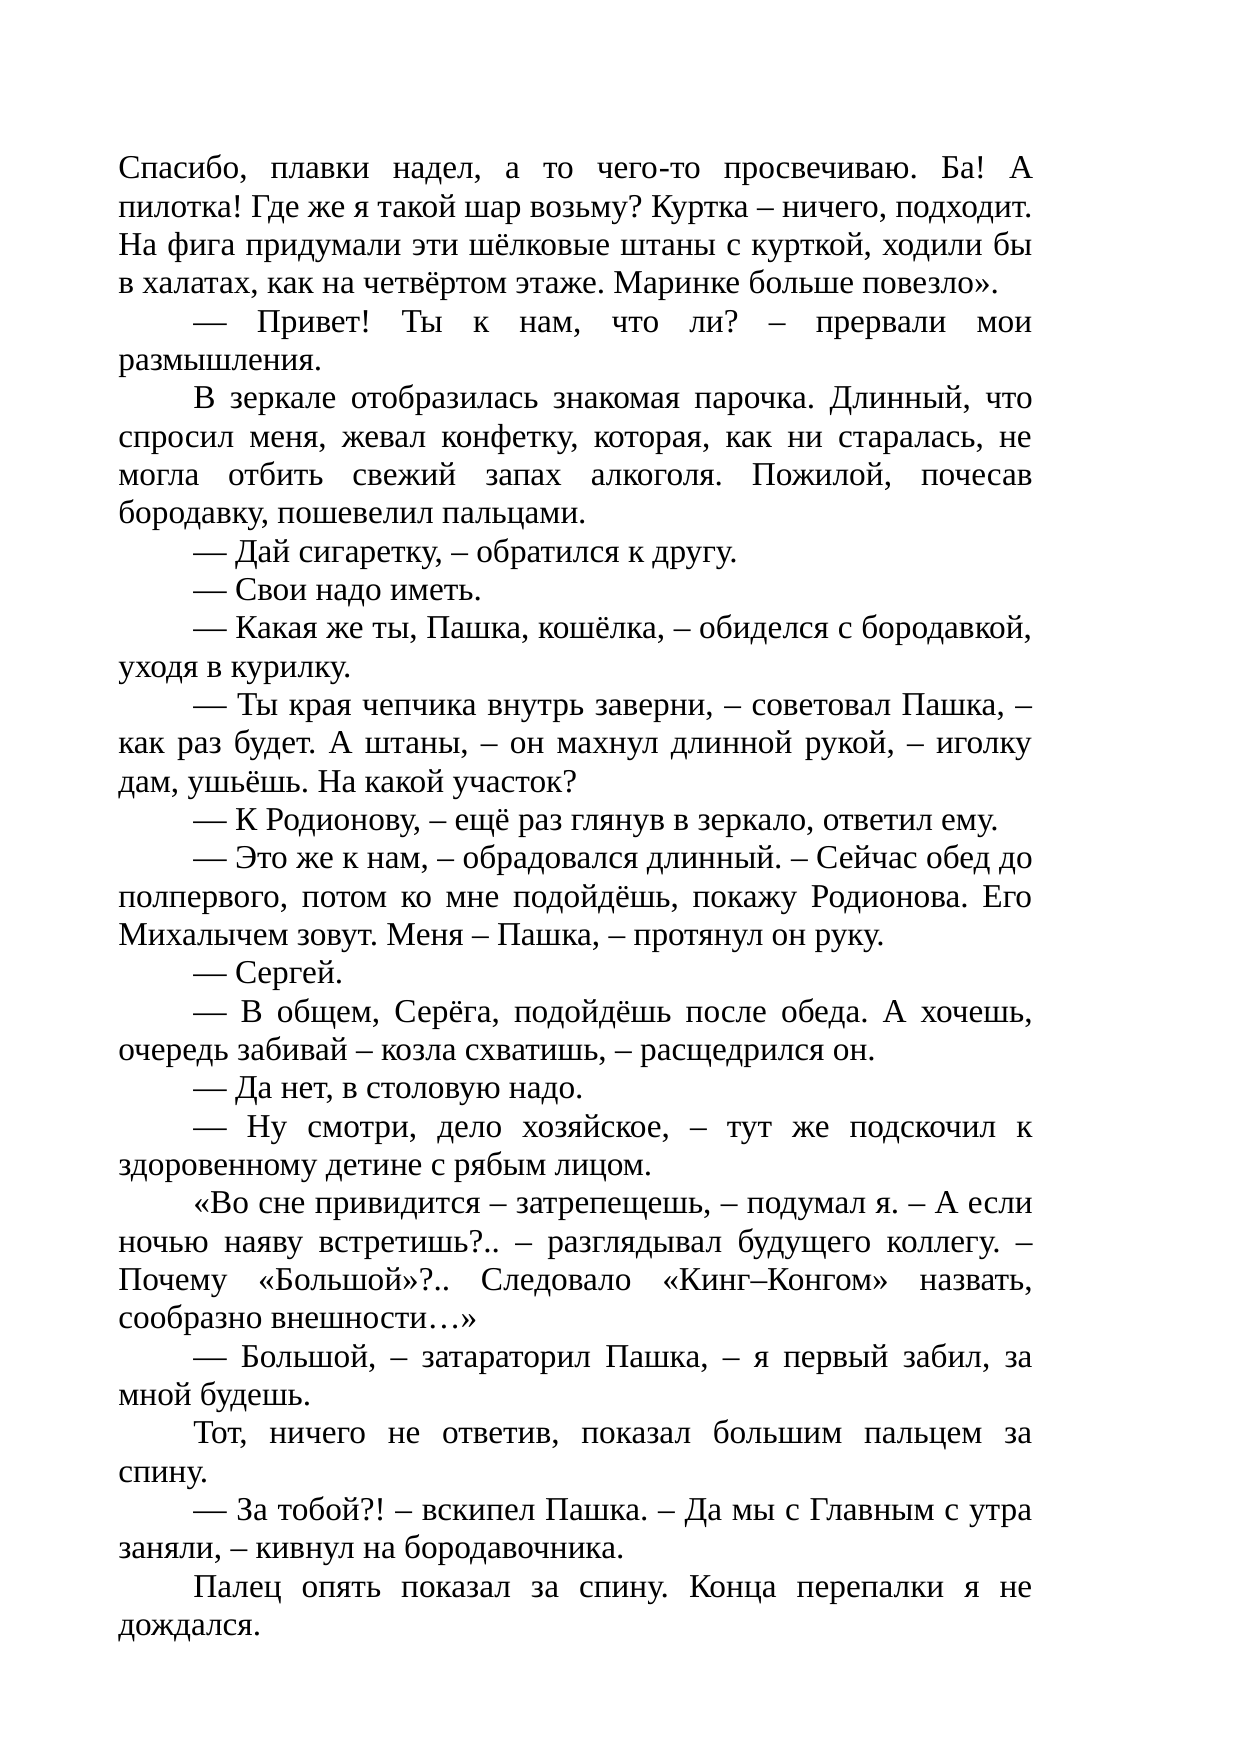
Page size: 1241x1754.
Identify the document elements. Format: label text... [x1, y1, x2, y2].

text Тот, ничего не ответив, показал большим пальцем за спину. [118, 1413, 1033, 1489]
text — Да нет, в столовую надо. [118, 1068, 1033, 1106]
text Спасибо, плавки надел, а то чего‑то просвечиваю. Ба! А пилотка! Где же я такой шар возьму? Куртка – ничего, подходит. На фига придумали эти шёлковые штаны с курткой, ходили бы в халатах, как на четвёртом этаже. Маринке больше повезло». [118, 148, 1033, 301]
text — Это же к нам, – обрадовался длинный. – Сейчас обед до полпервого, потом ко мне подойдёшь, покажу Родионова. Его Михалычем зовут. Меня – Пашка, – протянул он руку. [118, 838, 1033, 953]
text — Сергей. [118, 953, 1033, 991]
text В зеркале отобразилась знакомая парочка. Длинный, что спросил меня, жевал конфетку, которая, как ни старалась, не могла отбить свежий запах алкоголя. Пожилой, почесав бородавку, пошевелил пальцами. [118, 378, 1033, 531]
text — Большой, – затараторил Пашка, – я первый забил, за мной будешь. [118, 1336, 1033, 1413]
text — Свои надо иметь. [118, 569, 1033, 608]
text — Какая же ты, Пашка, кошёлка, – обиделся с бородавкой, уходя в курилку. [118, 608, 1033, 684]
text — Ну смотри, дело хозяйское, – тут же подскочил к здоровенному детине с рябым лицом. [118, 1106, 1033, 1183]
text — В общем, Серёга, подойдёшь после обеда. А хочешь, очередь забивай – козла схватишь, – расщедрился он. [118, 991, 1033, 1068]
text — За тобой?! – вскипел Пашка. – Да мы с Главным с утра заняли, – кивнул на бородавочника. [118, 1489, 1033, 1566]
text — К Родионову, – ещё раз глянув в зеркало, ответил ему. [118, 799, 1033, 838]
text — Привет! Ты к нам, что ли? – прервали мои размышления. [118, 301, 1033, 378]
text Палец опять показал за спину. Конца перепалки я не дождался. [118, 1566, 1033, 1643]
text — Ты края чепчика внутрь заверни, – советовал Пашка, – как раз будет. А штаны, – он махнул длинной рукой, – иголку дам, ушьёшь. На какой участок? [118, 684, 1033, 799]
text — Дай сигаретку, – обратился к другу. [118, 531, 1033, 569]
text «Во сне привидится – затрепещешь, – подумал я. – А если ночью наяву встретишь?.. – разглядывал будущего коллегу. – Почему «Большой»?.. Следовало «Кинг–Конгом» назвать, сообразно внешности…» [118, 1183, 1033, 1336]
